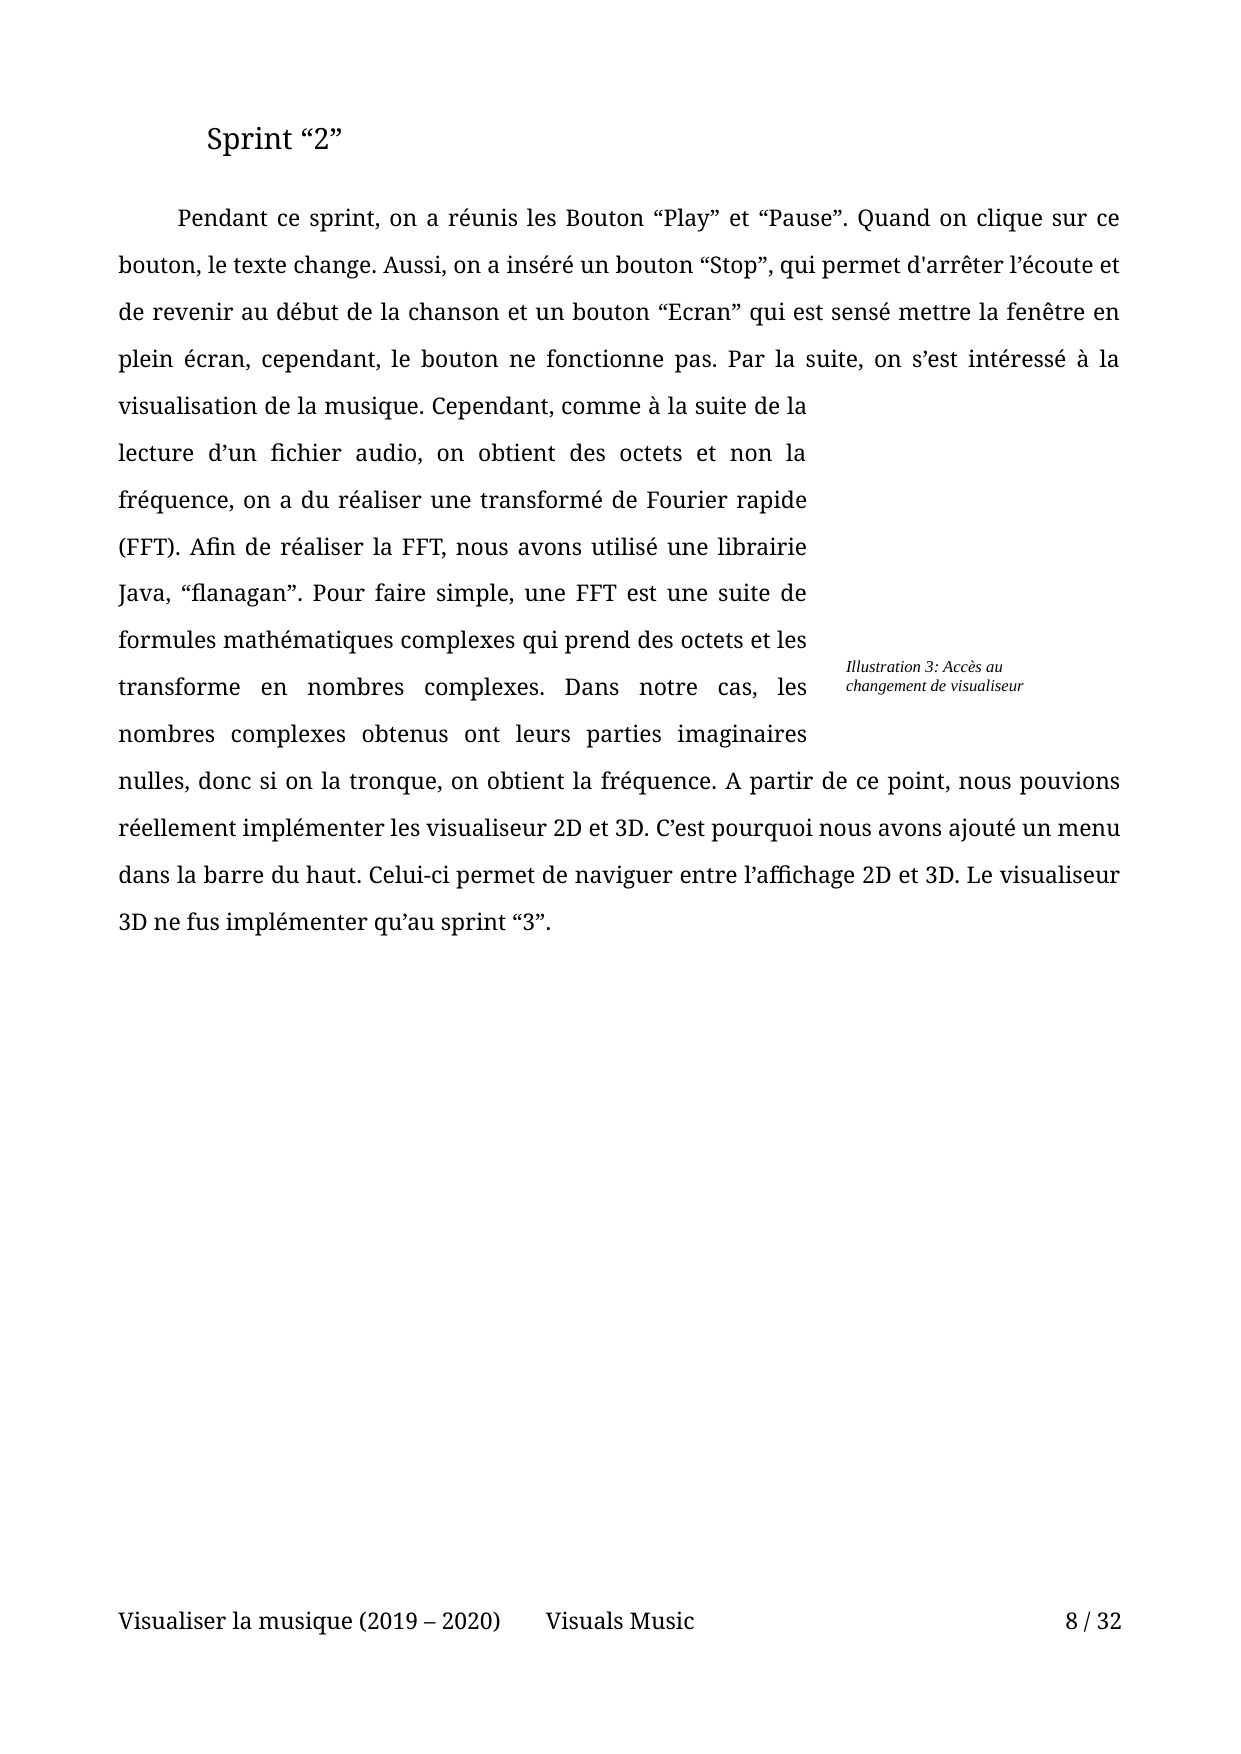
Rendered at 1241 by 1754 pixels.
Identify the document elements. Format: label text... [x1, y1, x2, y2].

text Pendant ce sprint, on a réunis les Bouton “Play” et “Pause”. Quand on clique sur ce bouton, le texte change. Aussi, on a inséré un bouton “Stop”, qui permet d'arrêter l’écoute et de revenir au début de la chanson et un bouton “Ecran” qui est sensé mettre la fenêtre en plein écran, cependant, le bouton ne fonctionne pas. Par la suite, on s’est intéressé à la visualisation de la musique. Cependant, comme à la suite de la lecture d’un fichier audio, on obtient des octets et non la fréquence, on a du réaliser une transformé de Fourier rapide (FFT). Afin de réaliser la FFT, nous avons utilisé une librairie Java, “flanagan”. Pour faire simple, une FFT est une suite de formules mathématiques complexes qui prend des octets et les transforme en nombres complexes. Dans notre cas, les nombres complexes obtenus ont leurs parties imaginaires nulles, donc si on la tronque, on obtient la fréquence. A partir de ce point, nous pouvions réellement implémenter les visualiseur 2D et 3D. C’est pourquoi nous avons ajouté un menu dans la barre du haut. Celui-ci permet de naviguer entre l’affichage 2D et 3D. Le visualiseur 3D ne fus implémenter qu’au sprint “3”. [118, 202, 1122, 937]
text Illustration 3: Accès au changement de visualiseur [846, 455, 1084, 695]
subtitle Sprint “2” [207, 118, 1122, 158]
